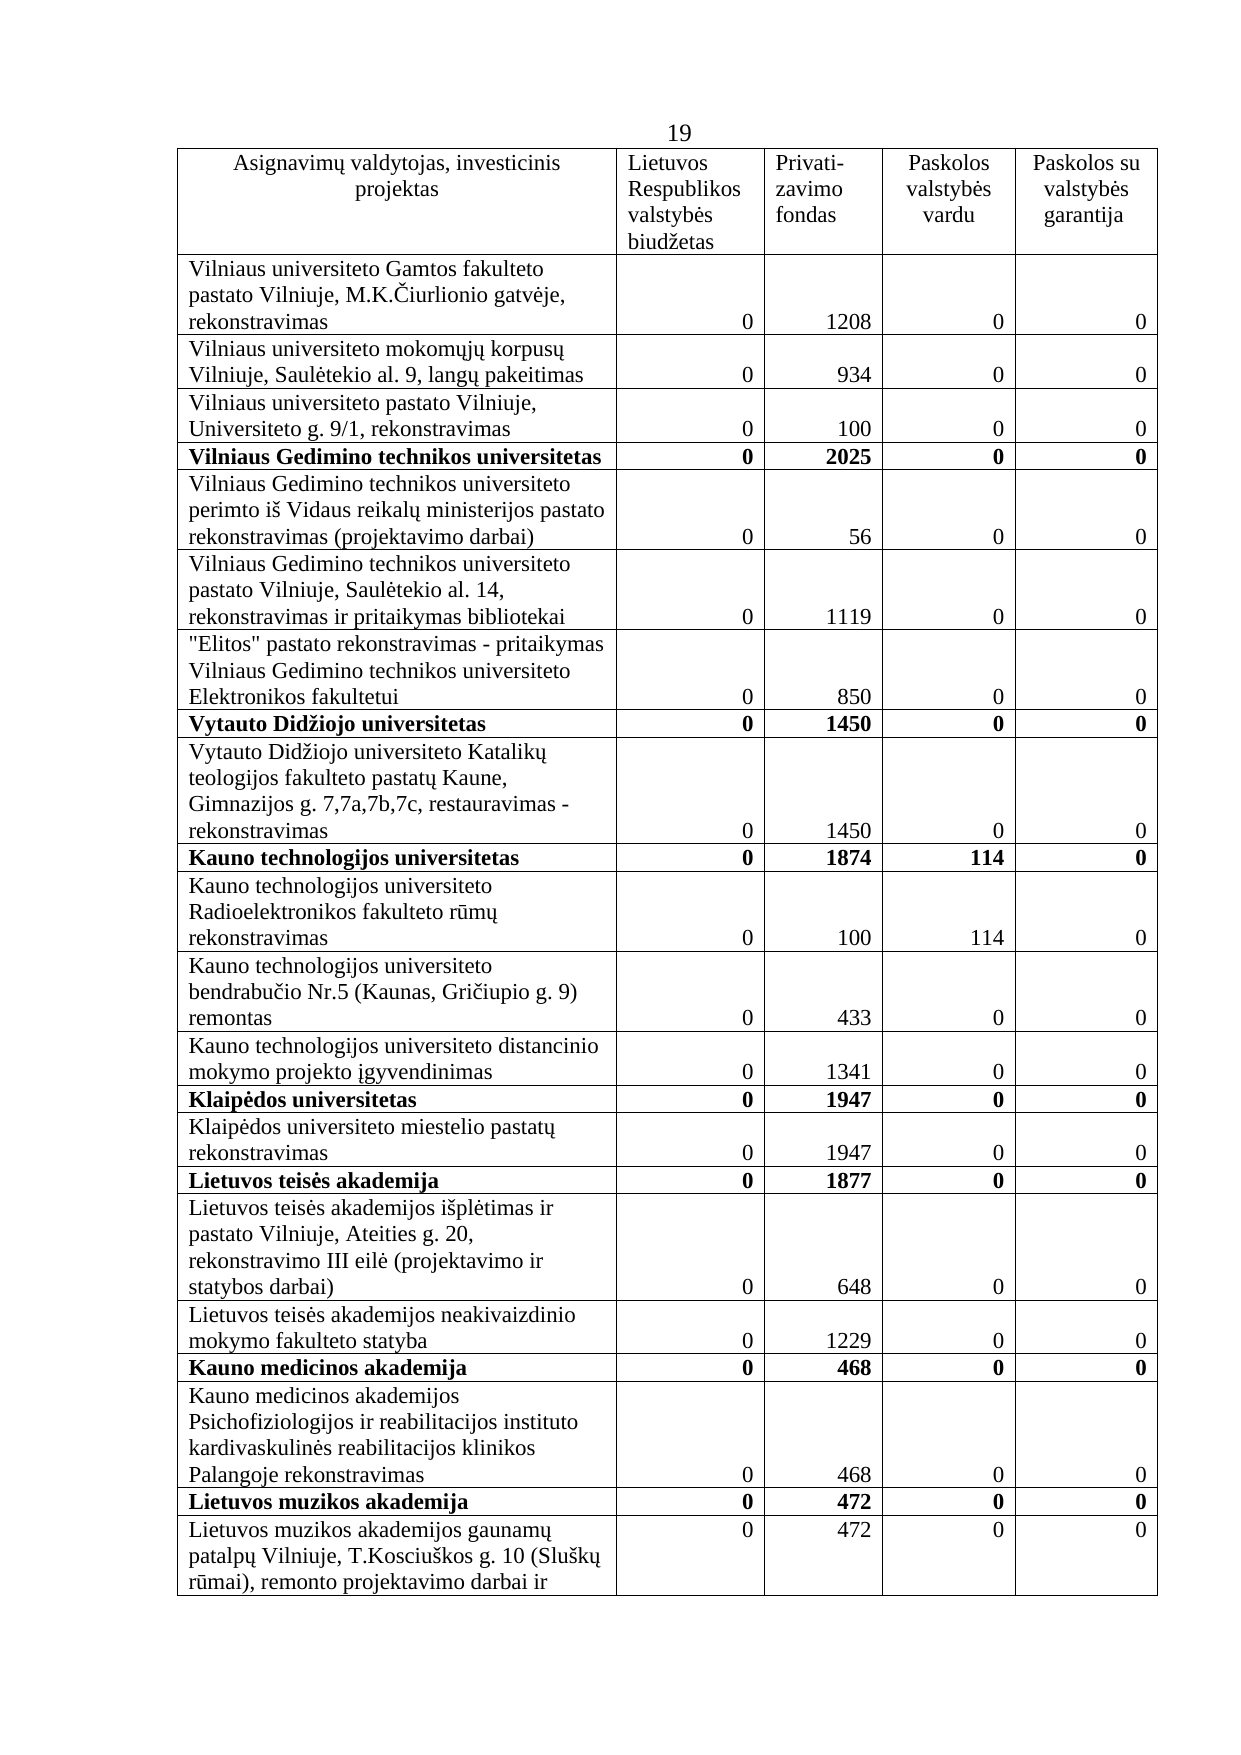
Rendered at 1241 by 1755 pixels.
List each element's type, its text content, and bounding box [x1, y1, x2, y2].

table_cell 0 [1016, 470, 1157, 549]
table_cell 0 [617, 470, 764, 549]
table_cell 1229 [765, 1301, 882, 1353]
table_cell 0 [1016, 550, 1157, 629]
table_cell 0 [883, 952, 1015, 1031]
table_cell 0 [883, 1194, 1015, 1299]
table_cell 0 [1016, 389, 1157, 442]
table_cell 0 [1016, 710, 1157, 737]
table_cell 0 [1016, 1113, 1157, 1166]
table_cell Kauno technologijos universitetas [178, 844, 616, 871]
table_cell 0 [617, 1488, 764, 1514]
table_cell 2025 [765, 443, 882, 469]
table_cell Vilniaus universiteto pastato Vilniuje, Universiteto g. 9/1, rekonstravimas [178, 389, 616, 442]
table_cell 0 [883, 1301, 1015, 1353]
table_cell 0 [617, 1167, 764, 1193]
table_cell 0 [617, 1516, 764, 1595]
table_cell 0 [1016, 1382, 1157, 1487]
table_cell Lietuvos teisės akademijos neakivaizdinio mokymo fakulteto statyba [178, 1301, 616, 1353]
table_cell 0 [617, 1032, 764, 1084]
table_header Paskolos valstybės vardu [883, 149, 1015, 254]
table_cell 0 [883, 550, 1015, 629]
table_header Privati-zavimo fondas [765, 149, 882, 254]
table_cell 0 [617, 255, 764, 334]
table_cell 0 [617, 1086, 764, 1112]
table_cell 0 [883, 389, 1015, 442]
table_cell 0 [883, 1382, 1015, 1487]
table_cell 0 [617, 952, 764, 1031]
table_cell 0 [617, 335, 764, 388]
table_cell 0 [617, 1301, 764, 1353]
table_header Paskolos su valstybės garantija [1016, 149, 1157, 254]
table_cell 0 [883, 443, 1015, 469]
table_cell 472 [765, 1516, 882, 1595]
table_cell 0 [883, 630, 1015, 709]
table_cell Lietuvos teisės akademija [178, 1167, 616, 1193]
table_cell 1450 [765, 738, 882, 843]
table_cell Vytauto Didžiojo universiteto Katalikų teologijos fakulteto pastatų Kaune, Gimnazijos g. 7,7a,7b,7c, restauravimas - rekonstravimas [178, 738, 616, 843]
table_cell Vilniaus Gedimino technikos universiteto perimto iš Vidaus reikalų ministerijos pastato rekonstravimas (projektavimo darbai) [178, 470, 616, 549]
table_cell 56 [765, 470, 882, 549]
table_cell Klaipėdos universitetas [178, 1086, 616, 1112]
table_cell 0 [883, 738, 1015, 843]
table_cell 0 [617, 872, 764, 951]
table_cell Vytauto Didžiojo universitetas [178, 710, 616, 737]
table_cell 433 [765, 952, 882, 1031]
table_cell 1341 [765, 1032, 882, 1084]
table_cell 0 [617, 738, 764, 843]
table_cell Klaipėdos universiteto miestelio pastatų rekonstravimas [178, 1113, 616, 1166]
table_cell Kauno technologijos universiteto Radioelektronikos fakulteto rūmų rekonstravimas [178, 872, 616, 951]
table_cell 0 [1016, 255, 1157, 334]
table_cell 0 [617, 710, 764, 737]
table_cell 0 [1016, 1354, 1157, 1381]
table_cell 0 [883, 1516, 1015, 1595]
table_cell 0 [1016, 1301, 1157, 1353]
table_cell 0 [883, 1032, 1015, 1084]
table_cell 0 [1016, 1032, 1157, 1084]
table_cell Vilniaus Gedimino technikos universiteto pastato Vilniuje, Saulėtekio al. 14, rekonstravimas ir pritaikymas bibliotekai [178, 550, 616, 629]
table_cell 0 [1016, 630, 1157, 709]
table_cell 0 [883, 1086, 1015, 1112]
table_cell 0 [883, 335, 1015, 388]
table_cell 114 [883, 872, 1015, 951]
table_cell 1947 [765, 1113, 882, 1166]
table_cell 1877 [765, 1167, 882, 1193]
table_cell 0 [1016, 844, 1157, 871]
table_header Lietuvos Respublikos valstybės biudžetas [617, 149, 764, 254]
table_cell 0 [617, 630, 764, 709]
table_cell 0 [617, 1354, 764, 1381]
table_cell 0 [617, 1113, 764, 1166]
table_cell Lietuvos teisės akademijos išplėtimas ir pastato Vilniuje, Ateities g. 20, rekonstravimo III eilė (projektavimo ir statybos darbai) [178, 1194, 616, 1299]
table_cell 0 [883, 470, 1015, 549]
table_cell 0 [617, 844, 764, 871]
table_cell 468 [765, 1382, 882, 1487]
table_cell 0 [617, 443, 764, 469]
table_cell 0 [883, 1354, 1015, 1381]
table_cell Kauno medicinos akademijos Psichofiziologijos ir reabilitacijos instituto kardivaskulinės reabilitacijos klinikos Palangoje rekonstravimas [178, 1382, 616, 1487]
table_cell 100 [765, 389, 882, 442]
table_cell 0 [1016, 1488, 1157, 1514]
table_cell 0 [617, 389, 764, 442]
table_cell 0 [1016, 1086, 1157, 1112]
table_cell 0 [883, 1488, 1015, 1514]
table_cell 0 [1016, 952, 1157, 1031]
table_cell 0 [1016, 1516, 1157, 1595]
table_cell Vilniaus universiteto Gamtos fakulteto pastato Vilniuje, M.K.Čiurlionio gatvėje, rekonstravimas [178, 255, 616, 334]
table_cell Kauno medicinos akademija [178, 1354, 616, 1381]
table_cell "Elitos" pastato rekonstravimas - pritaikymas Vilniaus Gedimino technikos universiteto Elektronikos fakultetui [178, 630, 616, 709]
table_cell 100 [765, 872, 882, 951]
table_cell 0 [883, 710, 1015, 737]
table_cell 850 [765, 630, 882, 709]
table_cell 0 [1016, 1194, 1157, 1299]
table_cell 0 [883, 1113, 1015, 1166]
table_cell 1450 [765, 710, 882, 737]
table_cell 1208 [765, 255, 882, 334]
table_cell 1119 [765, 550, 882, 629]
table_cell 0 [883, 1167, 1015, 1193]
table_cell 0 [1016, 335, 1157, 388]
table_cell 0 [617, 550, 764, 629]
table_cell Kauno technologijos universiteto distancinio mokymo projekto įgyvendinimas [178, 1032, 616, 1084]
table_header Asignavimų valdytojas, investicinis projektas [178, 149, 616, 254]
table_cell 1874 [765, 844, 882, 871]
table_cell Vilniaus Gedimino technikos universitetas [178, 443, 616, 469]
table_cell 468 [765, 1354, 882, 1381]
table_cell Lietuvos muzikos akademija [178, 1488, 616, 1514]
table_cell 0 [1016, 443, 1157, 469]
table_cell 648 [765, 1194, 882, 1299]
table_cell 0 [1016, 872, 1157, 951]
table_cell 0 [617, 1382, 764, 1487]
table_cell Vilniaus universiteto mokomųjų korpusų Vilniuje, Saulėtekio al. 9, langų pakeitimas [178, 335, 616, 388]
table_cell 934 [765, 335, 882, 388]
table_cell 0 [883, 255, 1015, 334]
table_cell 0 [617, 1194, 764, 1299]
table_cell 0 [1016, 1167, 1157, 1193]
table_cell 114 [883, 844, 1015, 871]
table_cell Lietuvos muzikos akademijos gaunamų patalpų Vilniuje, T.Kosciuškos g. 10 (Sluškų rūmai), remonto projektavimo darbai ir [178, 1516, 616, 1595]
table_cell Kauno technologijos universiteto bendrabučio Nr.5 (Kaunas, Gričiupio g. 9) remontas [178, 952, 616, 1031]
table_cell 472 [765, 1488, 882, 1514]
table_cell 0 [1016, 738, 1157, 843]
table_cell 1947 [765, 1086, 882, 1112]
